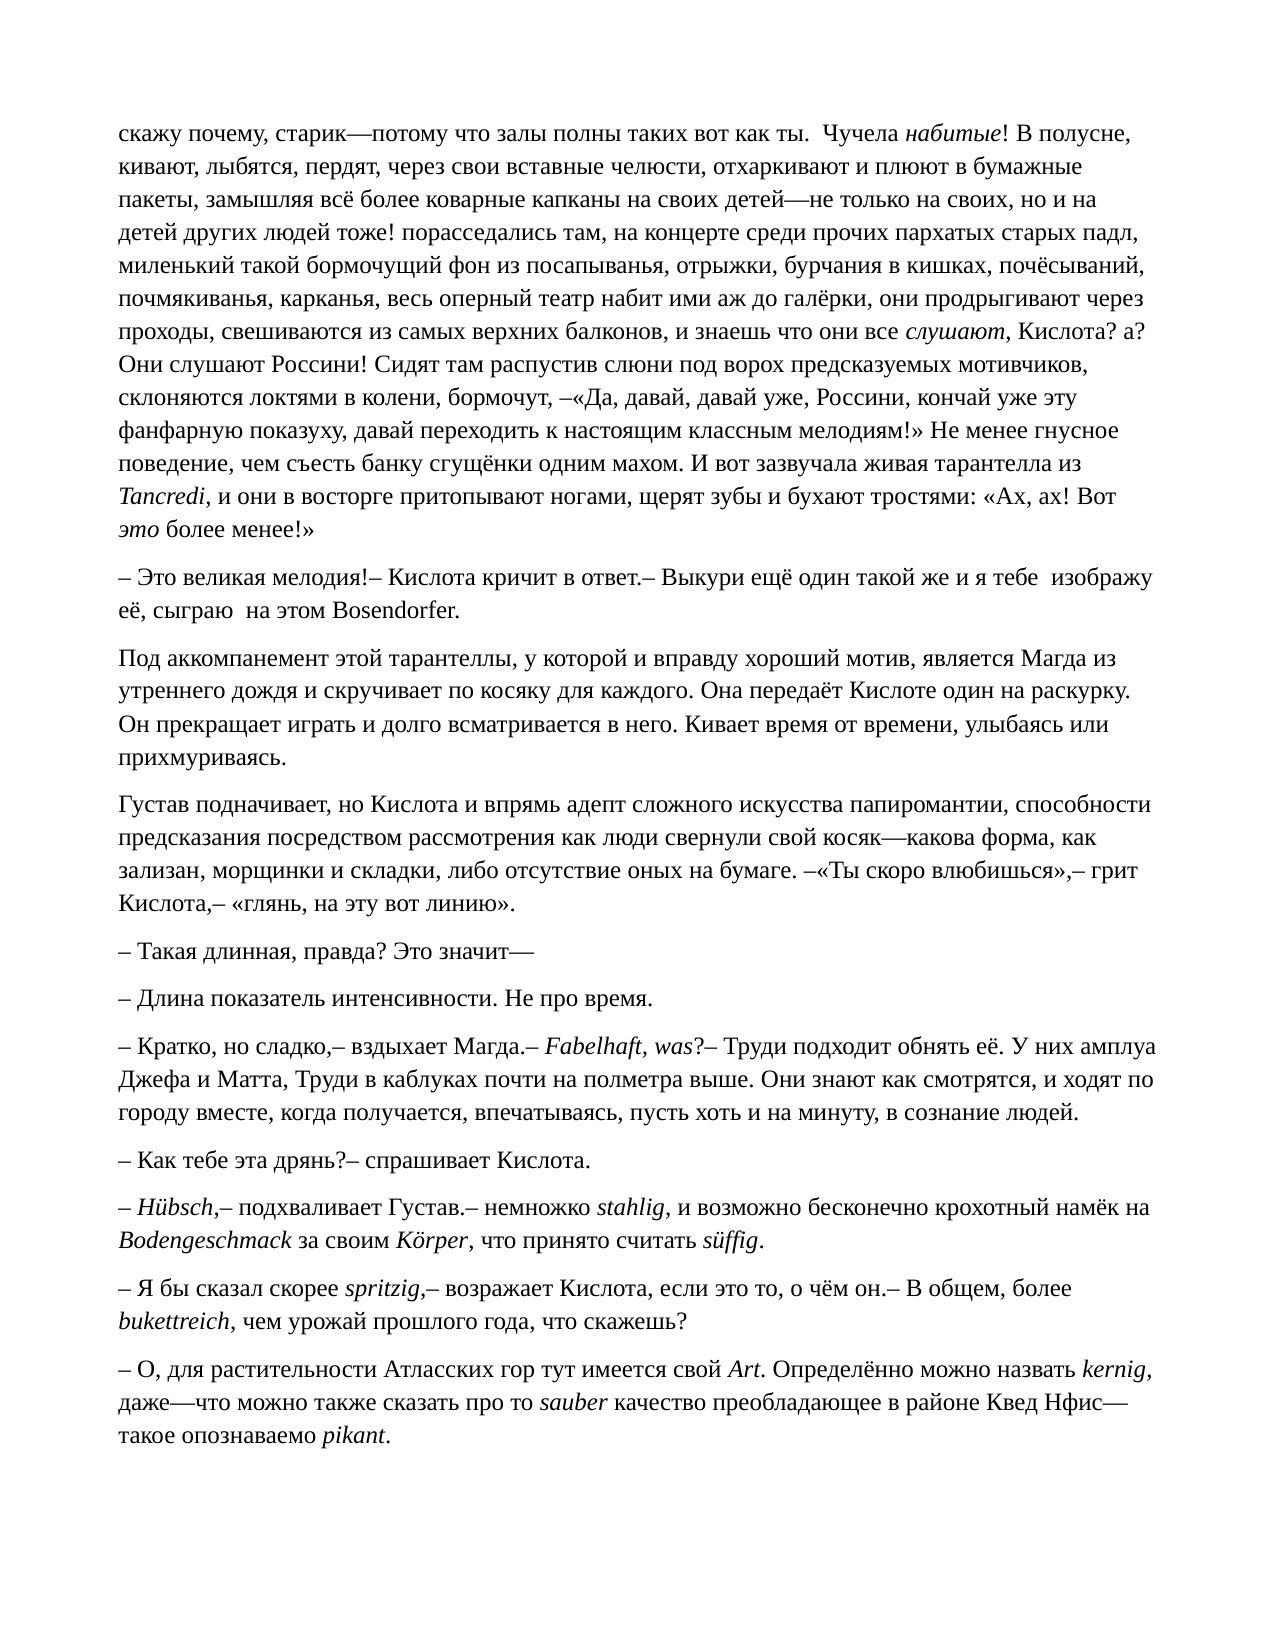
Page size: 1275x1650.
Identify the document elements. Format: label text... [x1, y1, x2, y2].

text – Это великая мелодия!– Кислота кричит в ответ.– Выкури ещё один такой же и я тебе изображу её, сыграю на этом Bosendorfer. [118, 562, 1157, 624]
text Густав подначивает, но Кислота и впрямь адепт сложного искусства папиромантии, способности предсказания посредством рассмотрения как люди свернули свой косяк—какова форма, как зализан, морщинки и складки, либо отсутствие оных на бумаге. –«Ты скоро влюбишься»,– грит Кислота,– «глянь, на эту вот линию». [118, 789, 1157, 917]
text Под аккомпанемент этой тарантеллы, у которой и вправду хороший мотив, является Магда из утреннего дождя и скручивает по косяку для каждого. Она передаёт Кислоте один на раскурку. Он прекращает играть и долго всматривается в него. Кивает время от времени, улыбаясь или прихмуриваясь. [118, 643, 1157, 770]
text – О, для растительности Атласских гор тут имеется свой Art. Определённо можно назвать kernig, даже—что можно также сказать про то sauber качество преобладающее в районе Квед Нфис—такое опознаваемо pikant. [118, 1354, 1157, 1448]
text – Как тебе эта дрянь?– спрашивает Кислота. [118, 1145, 1157, 1173]
text – Длина показатель интенсивности. Не про время. [118, 983, 1157, 1012]
text – Такая длинная, правда? Это значит— [118, 936, 1157, 965]
text – Hübsch,– подхваливает Густав.– немножко stahlig, и возможно бесконечно крохотный намёк на Bodengeschmack за своим Körper, что принято считать süffig. [118, 1192, 1157, 1254]
text – Кратко, но сладко,– вздыхает Магда.– Fabelhaft, was?– Труди подходит обнять её. У них амплуа Джефа и Матта, Труди в каблуках почти на полметра выше. Они знают как смотрятся, и ходят по городу вместе, когда получается, впечатываясь, пусть хоть и на минуту, в сознание людей. [118, 1031, 1157, 1126]
text скажу почему, старик—потому что залы полны таких вот как ты. Чучела набитые! В полусне, кивают, лыбятся, пердят, через свои вставные челюсти, отхаркивают и плюют в бумажные пакеты, замышляя всё более коварные капканы на своих детей—не только на своих, но и на детей других людей тоже! порасседались там, на концерте среди прочих пархатых старых падл, миленький такой бормочущий фон из посапыванья, отрыжки, бурчания в кишках, почёсываний, почмякиванья, карканья, весь оперный театр набит ими аж до галёрки, они продрыгивают через проходы, свешиваются из самых верхних балконов, и знаешь что они все слушают, Кислота? а? Они слушают Россини! Сидят там распустив слюни под ворох предсказуемых мотивчиков, склоняются локтями в колени, бормочут, –«Да, давай, давай уже, Россини, кончай уже эту фанфарную показуху, давай переходить к настоящим классным мелодиям!» Не менее гнусное поведение, чем съесть банку сгущёнки одним махом. И вот зазвучала живая тарантелла из Tancredi, и они в восторге притопывают ногами, щерят зубы и бухают тростями: «Ах, ах! Вот это более менее!» [118, 118, 1157, 543]
text – Я бы сказал скорее spritzig,– возражает Кислота, если это то, о чём он.– В общем, более bukettreich, чем урожай прошлого года, что скажешь? [118, 1273, 1157, 1335]
